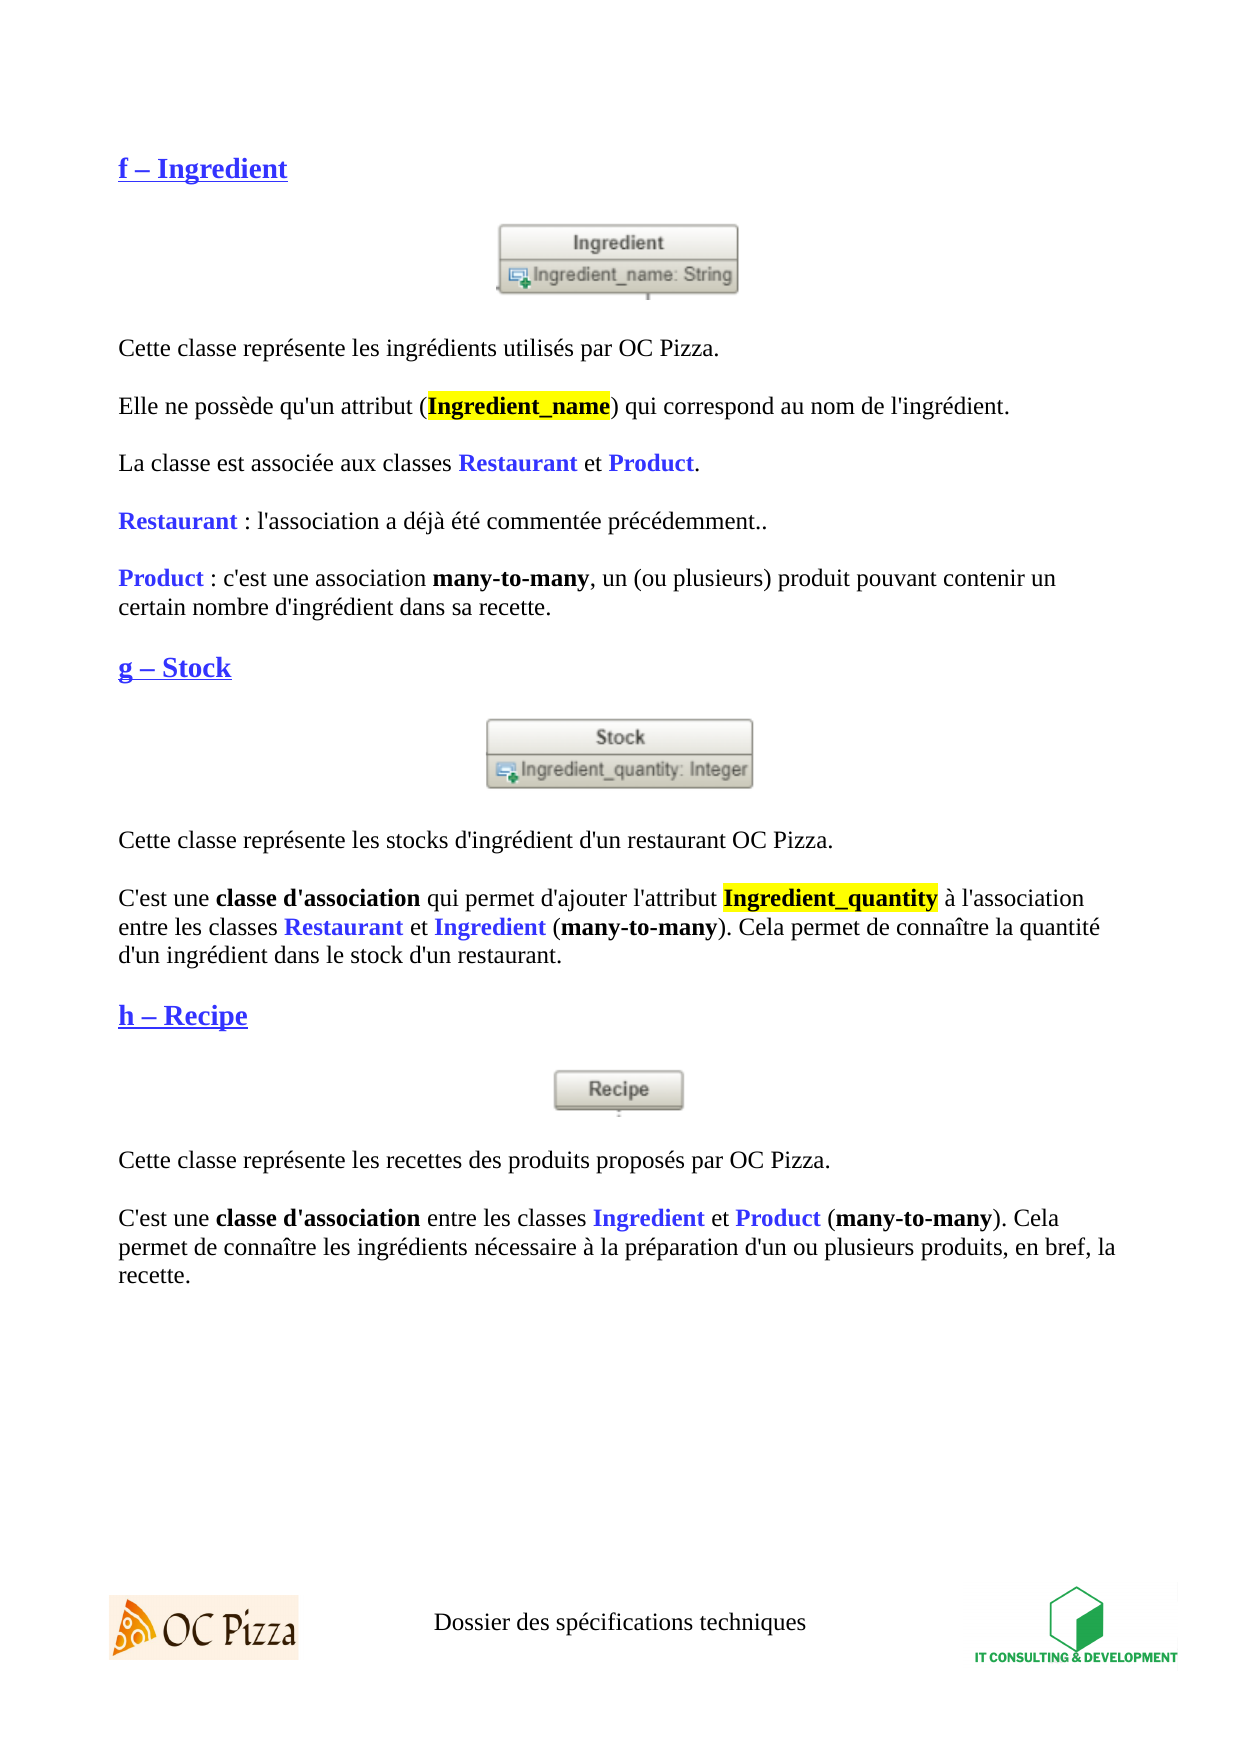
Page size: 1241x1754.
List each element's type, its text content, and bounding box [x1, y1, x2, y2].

text Product : c'est une association many-to-many, un (ou plusieurs) produit pouvant contenir un certain nombre d'ingrédient dans sa recette. [118, 563, 1122, 621]
text Cette classe représente les stocks d'ingrédient d'un restaurant OC Pizza. [118, 825, 1122, 854]
text Restaurant : l'association a déjà été commentée précédemment.. [118, 506, 1122, 535]
picture [551, 1065, 689, 1117]
text La classe est associée aux classes Restaurant et Product. [118, 448, 1122, 477]
text f – Ingredient [118, 152, 1122, 185]
text C'est une classe d'association entre les classes Ingredient et Product (many-to-many). Cela permet de connaître les ingrédients nécessaire à la préparation d'un ou plusieurs produits, en bref, la recette. [118, 1203, 1122, 1289]
text h – Recipe [118, 998, 1122, 1031]
text Elle ne possède qu'un attribut (Ingredient_name) qui correspond au nom de l'ingrédient. [118, 391, 1122, 420]
text g – Stock [118, 650, 1122, 683]
text C'est une classe d'association qui permet d'ajouter l'attribut Ingredient_quantity à l'association entre les classes Restaurant et Ingredient (many-to-many). Cela permet de connaître la quantité d'un ingrédient dans le stock d'un restaurant. [118, 883, 1122, 969]
picture [108, 1595, 306, 1660]
text Cette classe représente les ingrédients utilisés par OC Pizza. [118, 333, 1122, 362]
picture [962, 1582, 1178, 1671]
picture [485, 716, 755, 792]
picture [496, 218, 745, 300]
text Cette classe représente les recettes des produits proposés par OC Pizza. [118, 1145, 1122, 1174]
